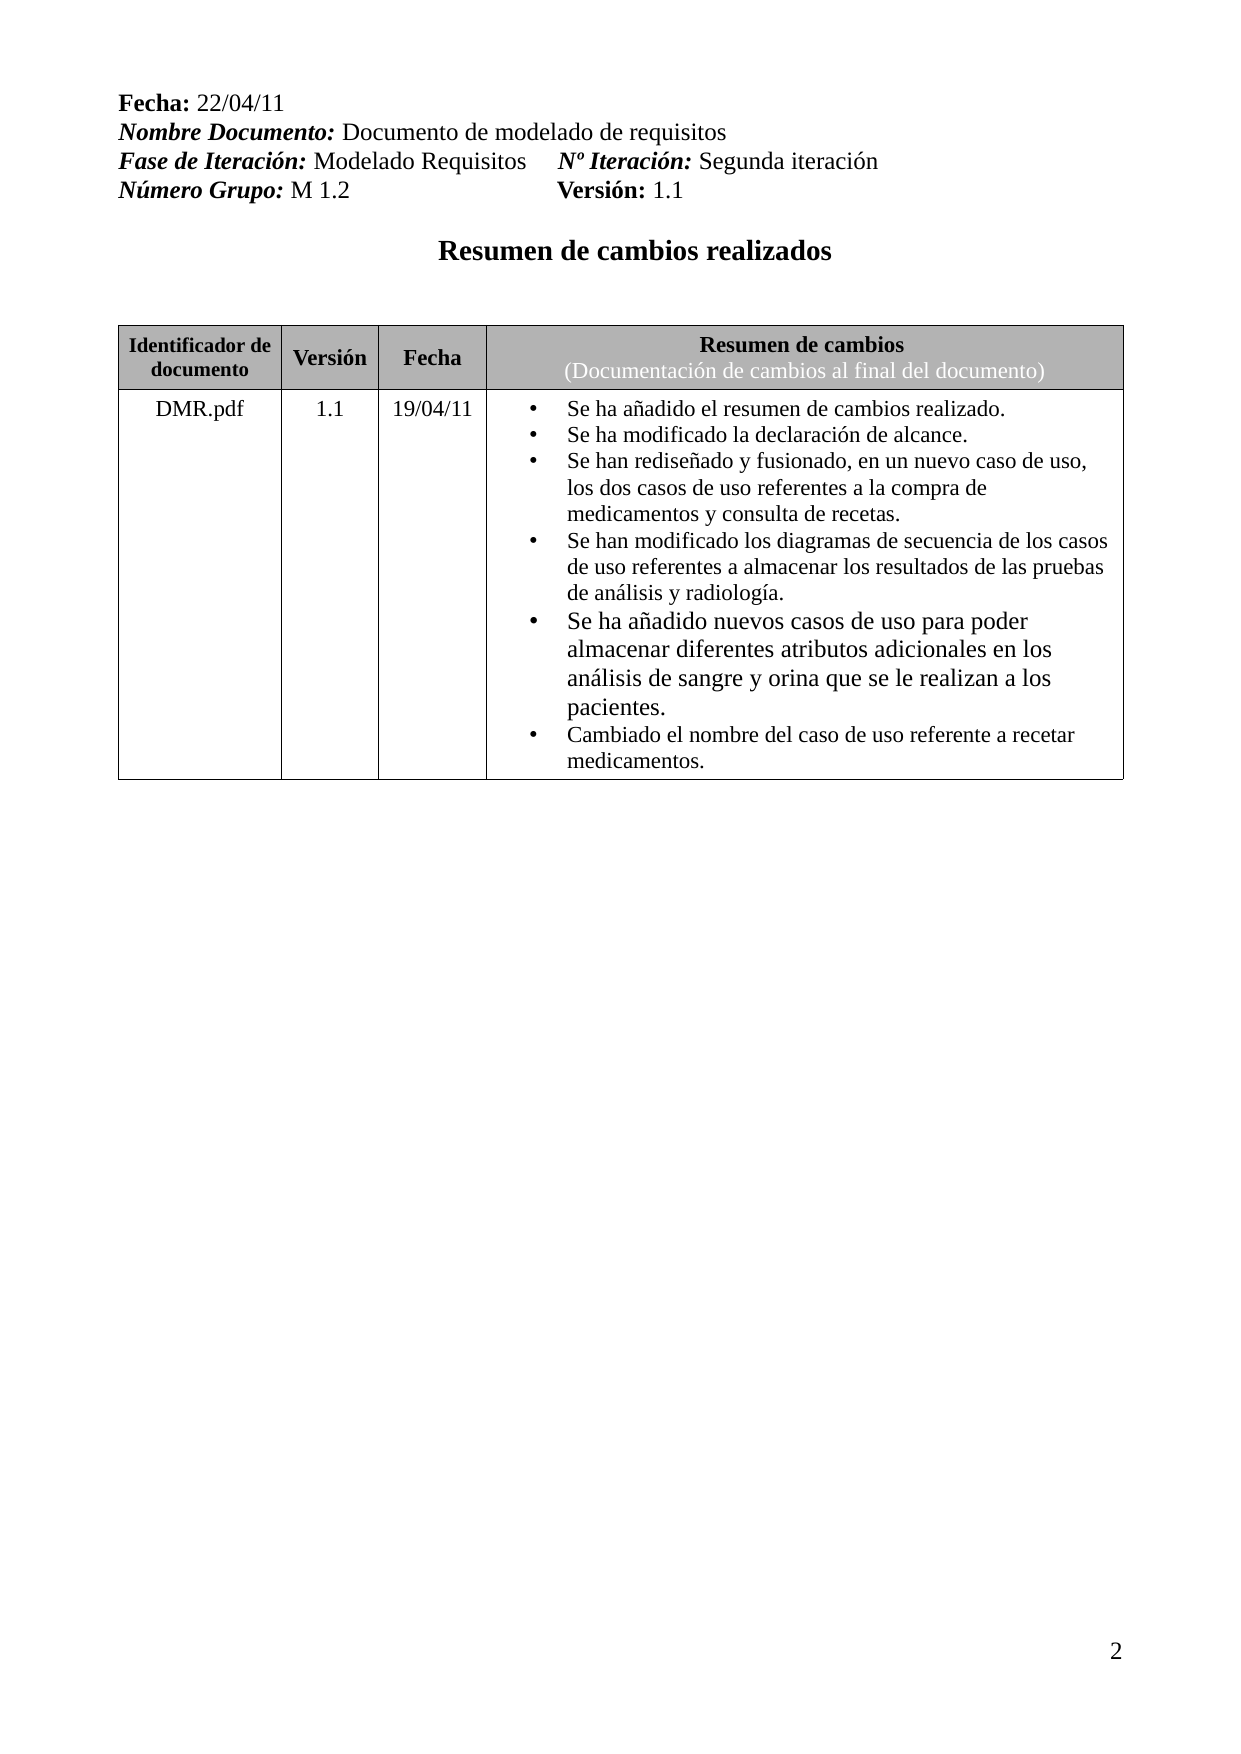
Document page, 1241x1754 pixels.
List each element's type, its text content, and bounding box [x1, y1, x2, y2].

table_cell 19/04/11 [379, 390, 486, 779]
table_cell 1.1 [282, 390, 378, 779]
table_cell Se ha añadido el resumen de cambios realizado. Se ha modificado la declaración de alcance. Se han rediseñado y fusionado, en un nuevo caso de uso, los dos casos de uso referentes a la compra de medicamentos y consulta de recetas. Se han modificado los diagramas de secuencia de los casos de uso referentes a almacenar los resultados de las pruebas de análisis y radiología. Se ha añadido nuevos casos de uso para poder almacenar diferentes atributos adicionales en los análisis de sangre y orina que se le realizan a los pacientes. Cambiado el nombre del caso de uso referente a recetar medicamentos. [487, 390, 1123, 779]
table_cell DMR.pdf [119, 390, 281, 779]
table_header Fecha [379, 326, 486, 389]
table_header Versión [282, 326, 378, 389]
text Resumen de cambios realizados [118, 233, 1122, 304]
table_header Resumen de cambios (Documentación de cambios al final del documento) [487, 326, 1123, 389]
table_header Identificador de documento [119, 326, 281, 389]
